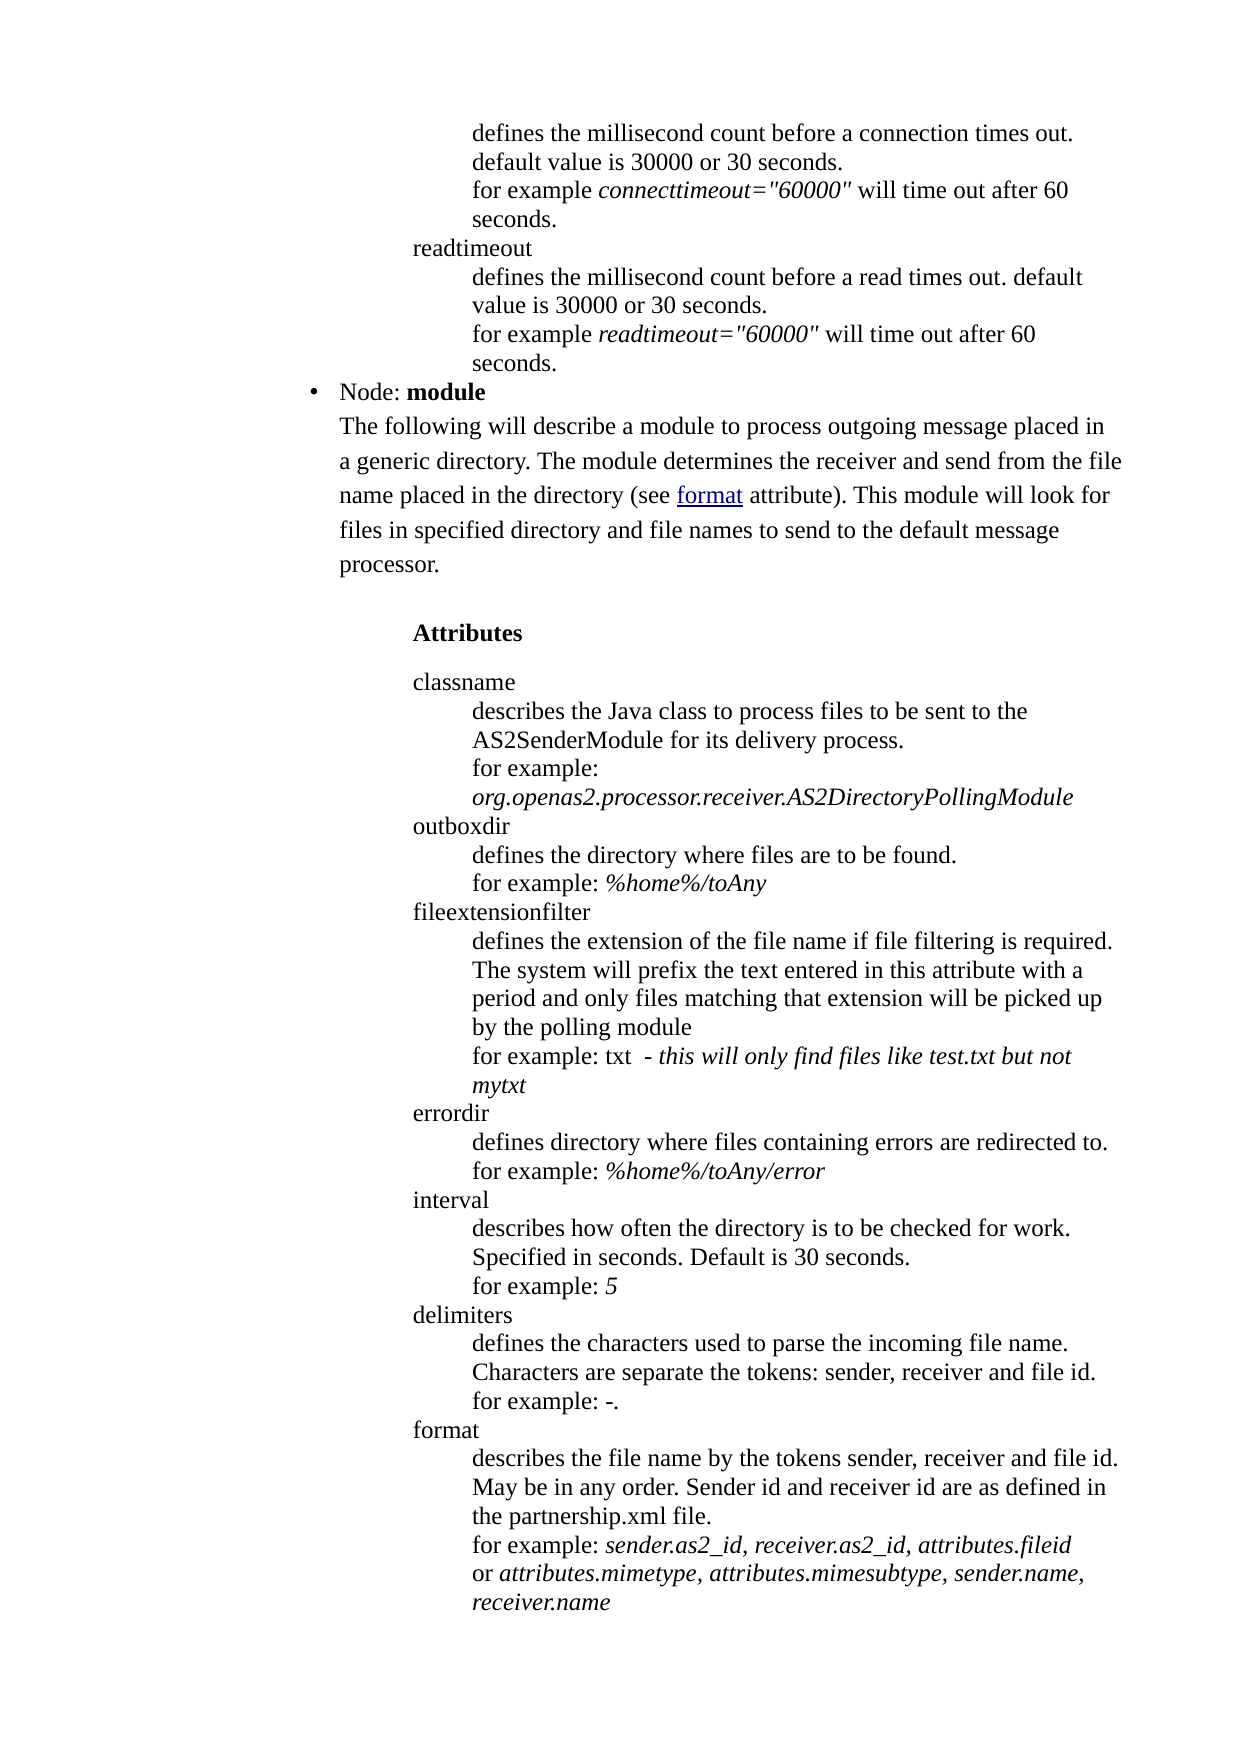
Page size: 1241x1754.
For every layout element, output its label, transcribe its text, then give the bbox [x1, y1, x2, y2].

list describes the file name by the tokens sender, receiver and file id. May be in any order. Sender id and receiver id are as defined in the partnership.xml file. for example: sender.as2_id, receiver.as2_id, attributes.fileid or attributes.mimetype, attributes.mimesubtype, sender.name, receiver.name [442, 1443, 1122, 1616]
list Node: module The following will describe a module to process outgoing message placed in a generic directory. The module determines the receiver and send from the file name placed in the directory (see format attribute). This module will look for files in specified directory and file names to send to the default message processor. [309, 377, 1122, 578]
list defines the extension of the file name if file filtering is required. The system will prefix the text entered in this attribute with a period and only files matching that extension will be picked up by the polling module for example: txt - this will only find files like test.txt but not mytxt [442, 926, 1122, 1098]
subtitle outboxdir [383, 811, 1122, 840]
list defines the characters used to parse the incoming file name. Characters are separate the tokens: sender, receiver and file id. for example: -. [442, 1328, 1122, 1415]
list describes the Java class to process files to be sent to the AS2SenderModule for its delivery process. for example: org.openas2.processor.receiver.AS2DirectoryPollingModule [442, 696, 1122, 811]
list defines the millisecond count before a read times out. default value is 30000 or 30 seconds. for example readtimeout="60000" will time out after 60 seconds. [442, 262, 1122, 377]
subtitle classname [383, 667, 1122, 696]
list defines the millisecond count before a connection times out. default value is 30000 or 30 seconds. for example connecttimeout="60000" will time out after 60 seconds. [442, 118, 1122, 233]
list Attributes [383, 584, 1122, 647]
list defines directory where files containing errors are redirected to. for example: %home%/toAny/error [442, 1127, 1122, 1185]
subtitle errordir [383, 1098, 1122, 1127]
subtitle readtimeout [383, 233, 1122, 262]
list describes how often the directory is to be checked for work. Specified in seconds. Default is 30 seconds. for example: 5 [442, 1213, 1122, 1300]
list defines the directory where files are to be found. for example: %home%/toAny [442, 840, 1122, 897]
subtitle format [383, 1415, 1122, 1443]
subtitle interval [383, 1185, 1122, 1213]
subtitle delimiters [383, 1300, 1122, 1328]
subtitle fileextensionfilter [383, 897, 1122, 926]
